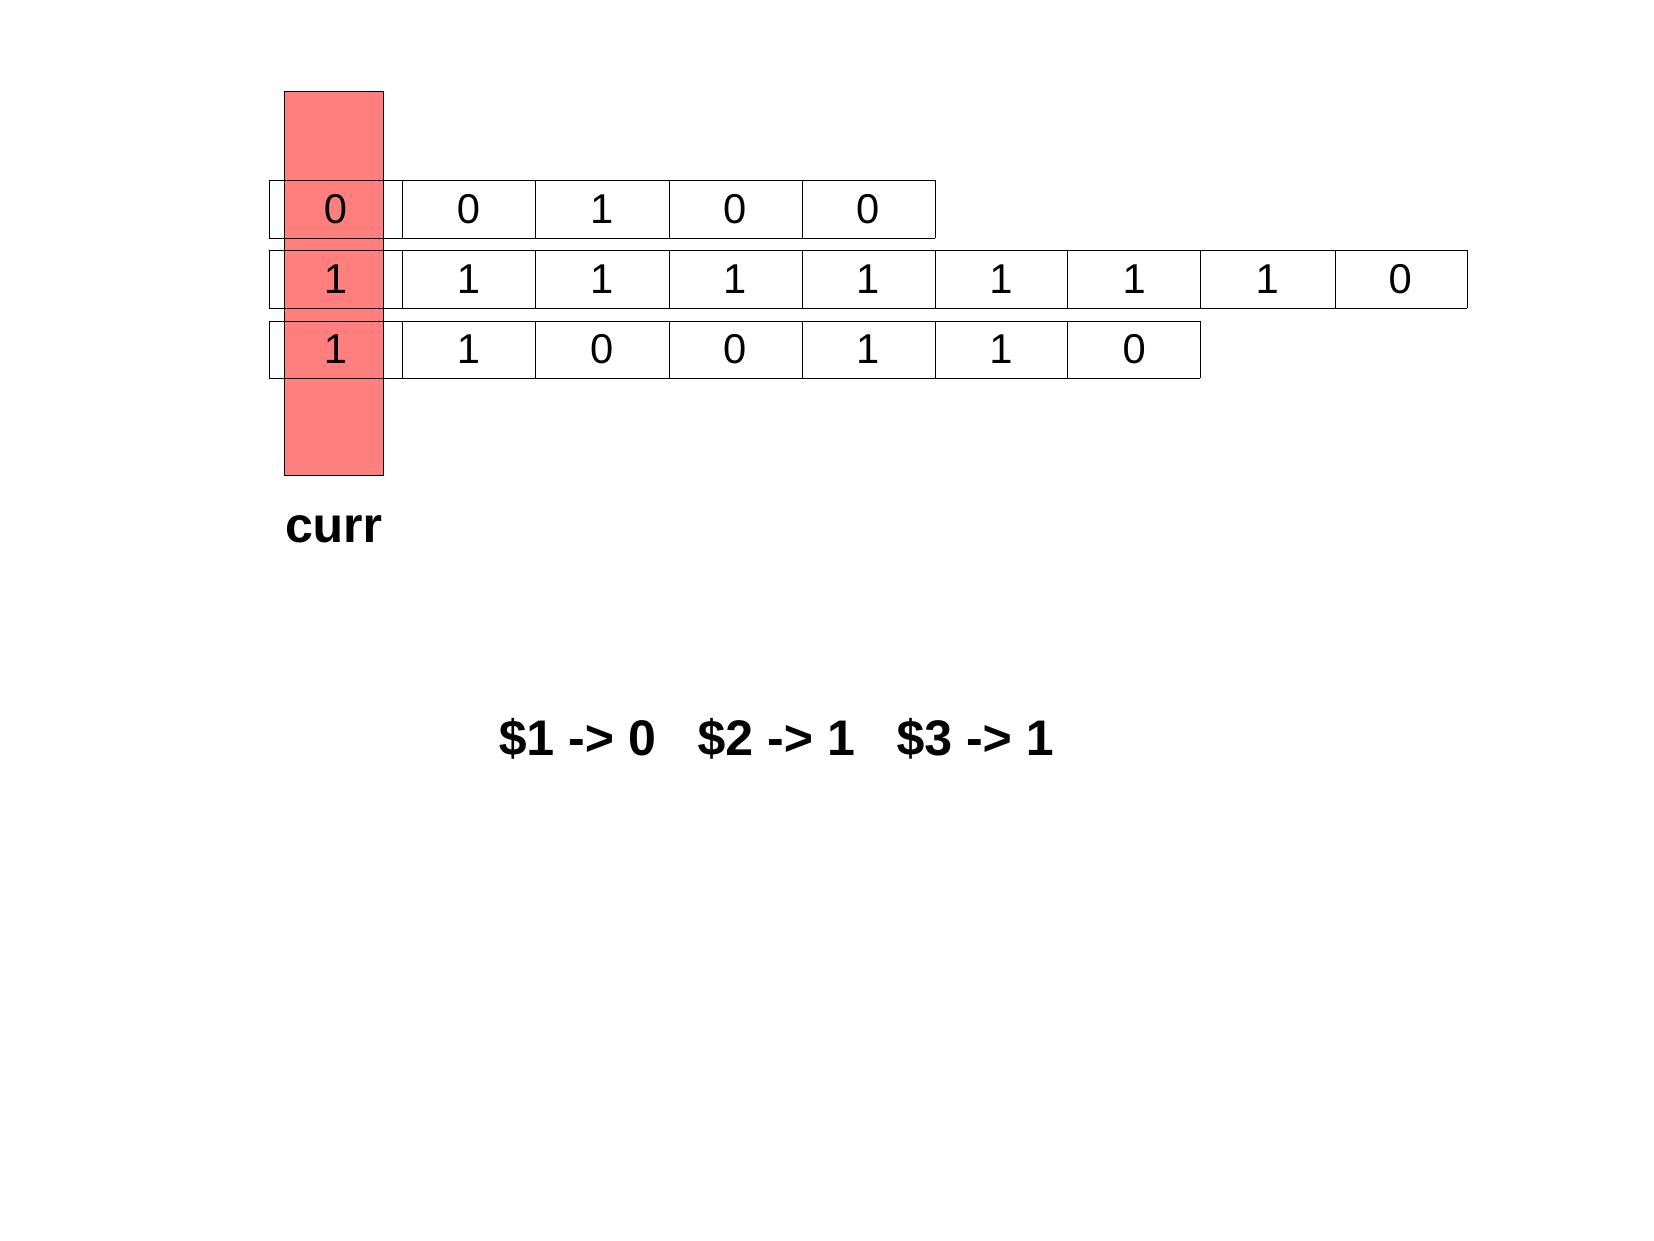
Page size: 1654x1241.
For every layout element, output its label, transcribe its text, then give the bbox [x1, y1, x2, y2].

text_box $1 -> 0 $2 -> 1 $3 -> 1 [472, 702, 1081, 783]
chart [268, 180, 1470, 557]
text_box [284, 91, 384, 180]
text_box curr [259, 490, 408, 570]
